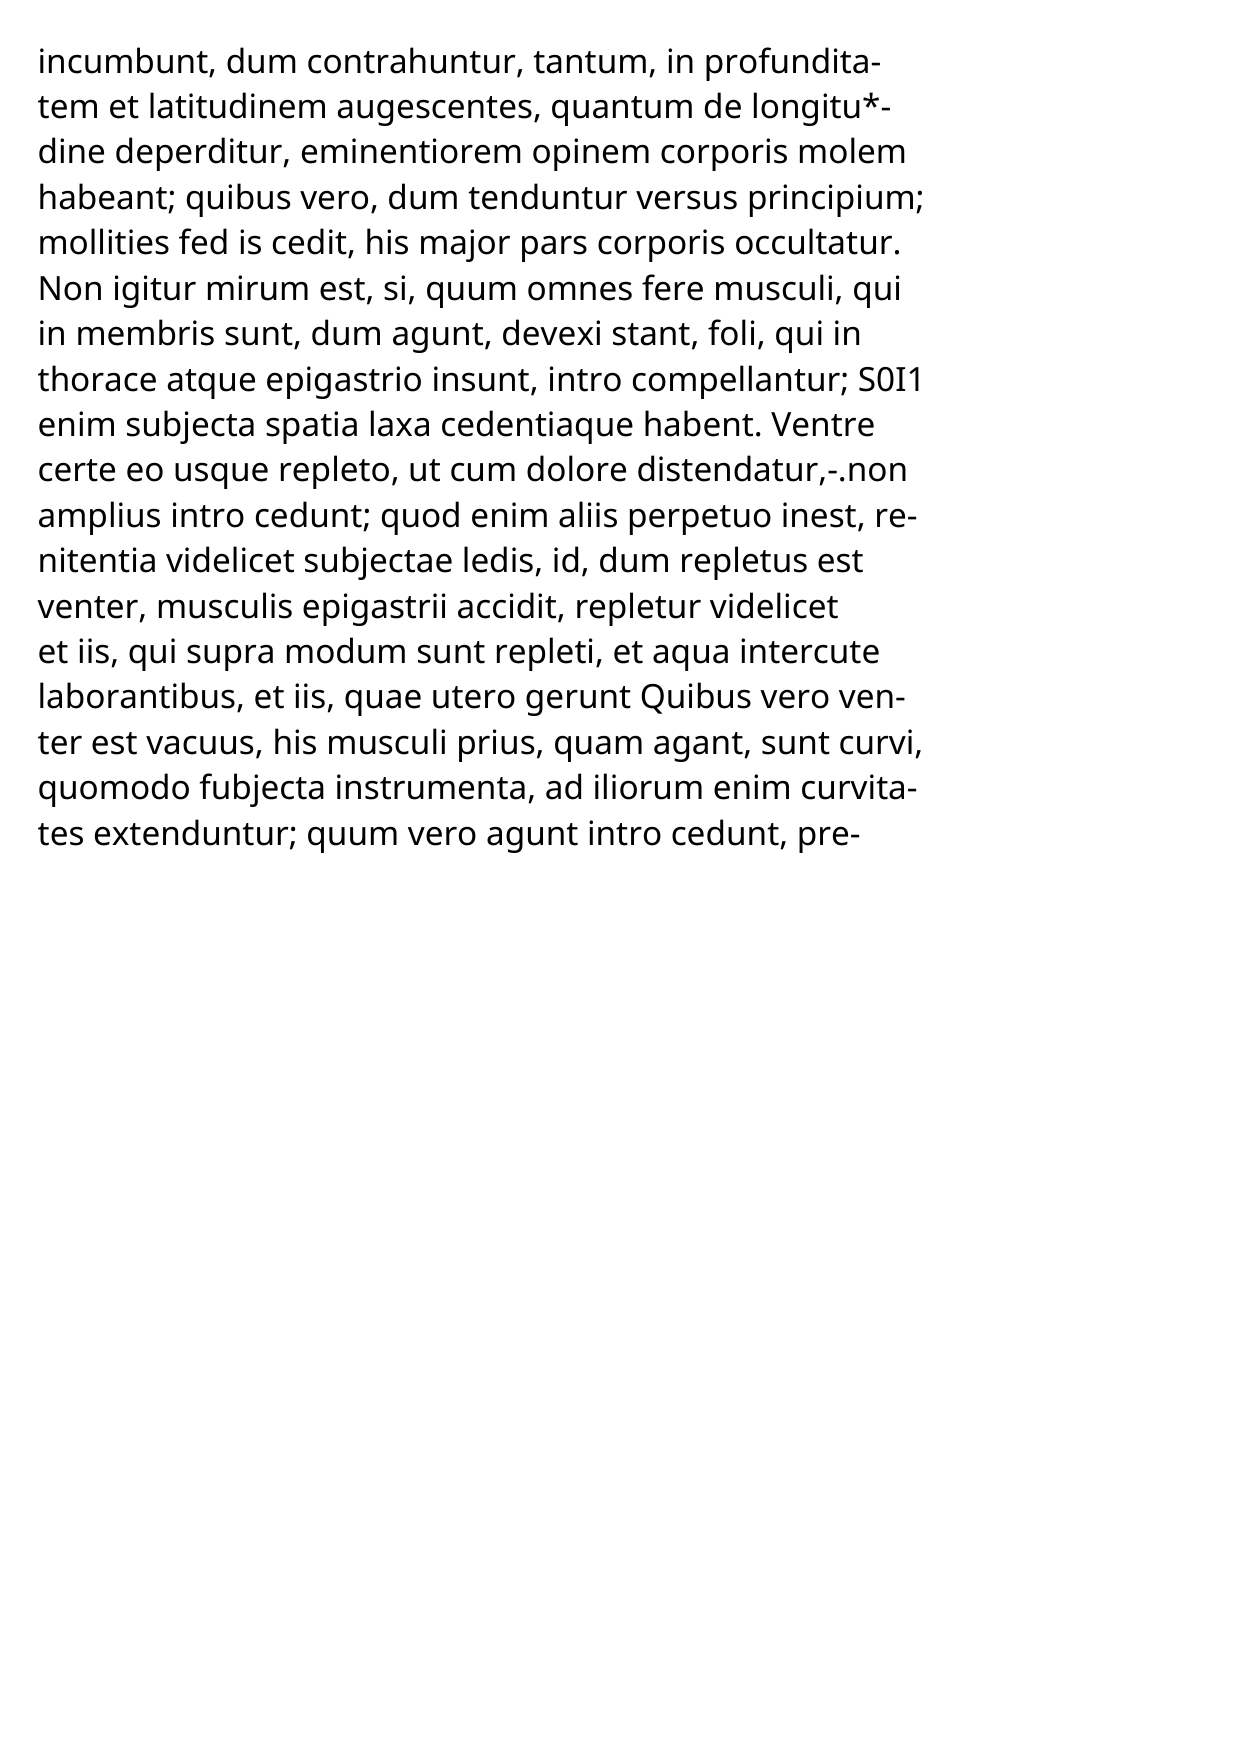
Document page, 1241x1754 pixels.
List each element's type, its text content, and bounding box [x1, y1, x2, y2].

text incumbunt, dum contrahuntur, tantum, in profundita- tem et latitudinem augescentes, quantum de longitu*- dine deperditur, eminentiorem opinem corporis molem habeant; quibus vero, dum tenduntur versus principium; mollities fed is cedit, his major pars corporis occultatur. Non igitur mirum est, si, quum omnes fere musculi, qui in membris sunt, dum agunt, devexi stant, foli, qui in thorace atque epigastrio insunt, intro compellantur; S0I1 enim subjecta spatia laxa cedentiaque habent. Ventre certe eo usque repleto, ut cum dolore distendatur,-.non amplius intro cedunt; quod enim aliis perpetuo inest, re- nitentia videlicet subjectae ledis, id, dum repletus est venter, musculis epigastrii accidit, repletur videlicet et iis, qui supra modum sunt repleti, et aqua intercute laborantibus, et iis, quae utero gerunt Quibus vero ven- ter est vacuus, his musculi prius, quam agant, sunt curvi, quomodo fubjecta instrumenta, ad iliorum enim curvita- tes extenduntur; quum vero agunt intro cedunt, pre- [37, 37, 1203, 855]
